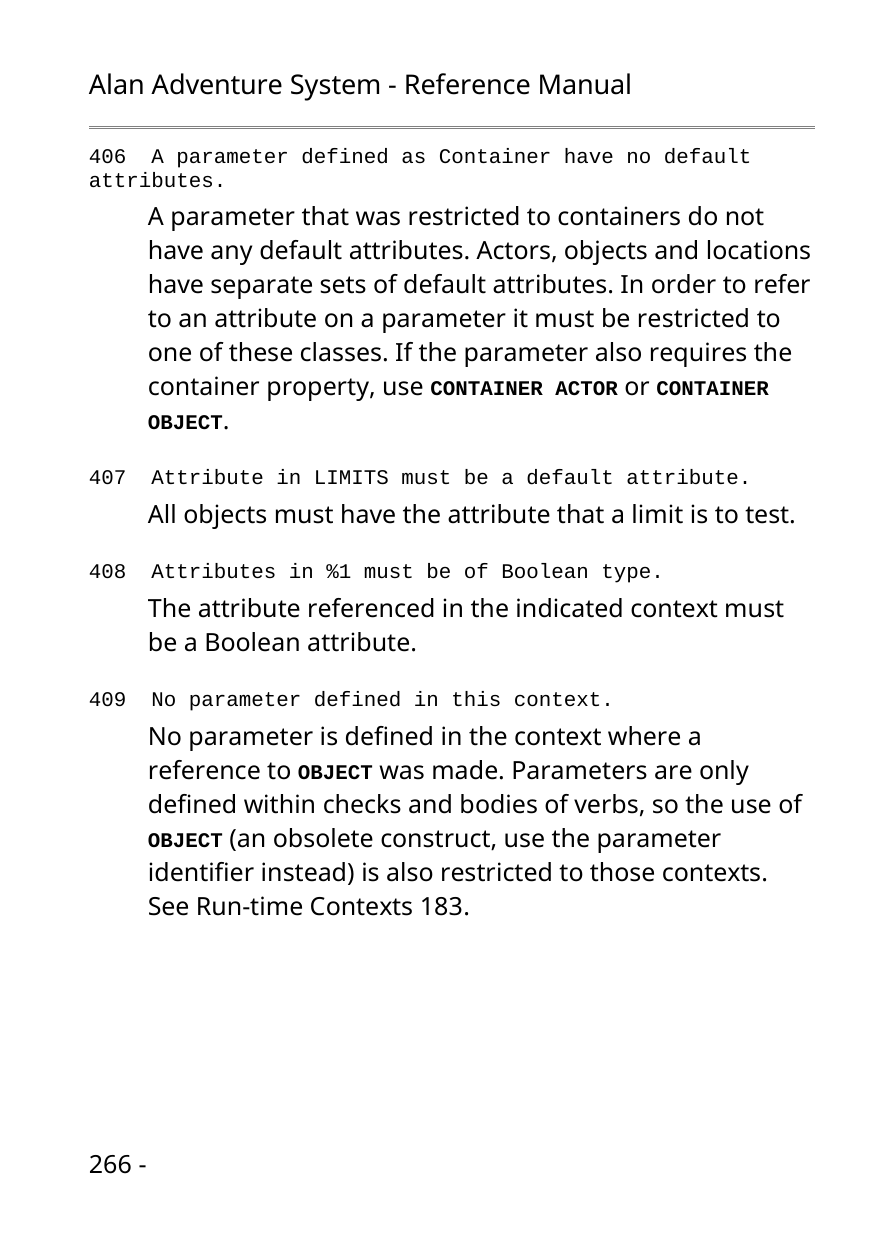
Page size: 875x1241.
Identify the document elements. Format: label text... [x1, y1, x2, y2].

text All objects must have the attribute that a limit is to test. [148, 497, 815, 531]
text 408 Attributes in %1 must be of Boolean type. [88, 561, 815, 585]
text No parameter is defined in the context where a reference to OBJECT was made. Parameters are only defined within checks and bodies of verbs, so the use of OBJECT (an obsolete construct, use the parameter identifier instead) is also restricted to those contexts. See Run-time Contexts 142. [148, 719, 815, 923]
text A parameter that was restricted to containers do not have any default attributes. Actors, objects and locations have separate sets of default attributes. In order to refer to an attribute on a parameter it must be re­stricted to one of these classes. If the parameter also requires the con­tainer property, use CONTAINER ACTOR or CONTAINER OBJECT. [148, 199, 815, 437]
text 406 A parameter defined as Container have no default attributes. [88, 146, 815, 193]
text The attribute referenced in the indicated context must be a Boolean at­tribute. [148, 591, 815, 659]
text 407 Attribute in LIMITS must be a default attribute. [88, 467, 815, 491]
text 409 No parameter defined in this context. [88, 689, 815, 713]
